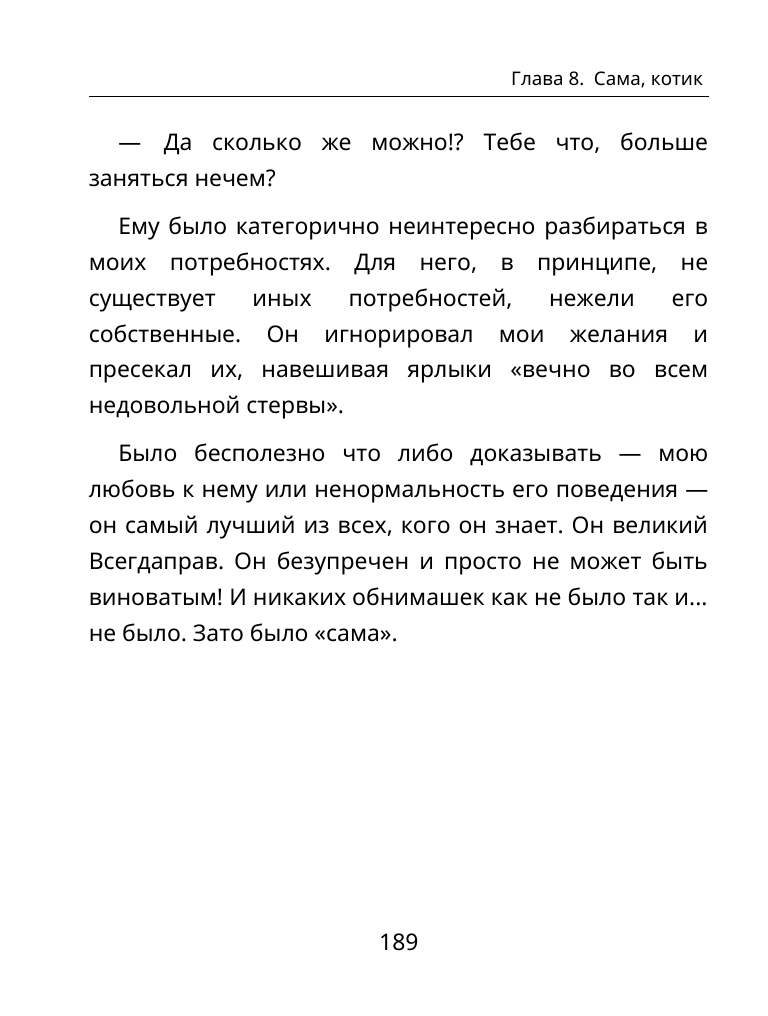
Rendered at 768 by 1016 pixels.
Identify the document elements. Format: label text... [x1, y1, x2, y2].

text Ему было категорично неинтересно разбираться в моих потребностях. Для него, в принципе, не существует иных потребностей, нежели его собственные. Он игнорировал мои желания и пресекал их, навешивая ярлыки «вечно во всем недовольной стервы». [88, 210, 709, 421]
list Да сколько же можно!? Тебе что, больше заняться нечем? [88, 126, 709, 193]
text Было бесполезно что либо доказывать — мою любовь к нему или ненормальность его поведения — он самый лучший из всех, кого он знает. Он великий Всегдаправ. Он безупречен и просто не может быть виноватым! И никаких обнимашек как не было так и... не было. Зато было «сама». [88, 437, 709, 648]
